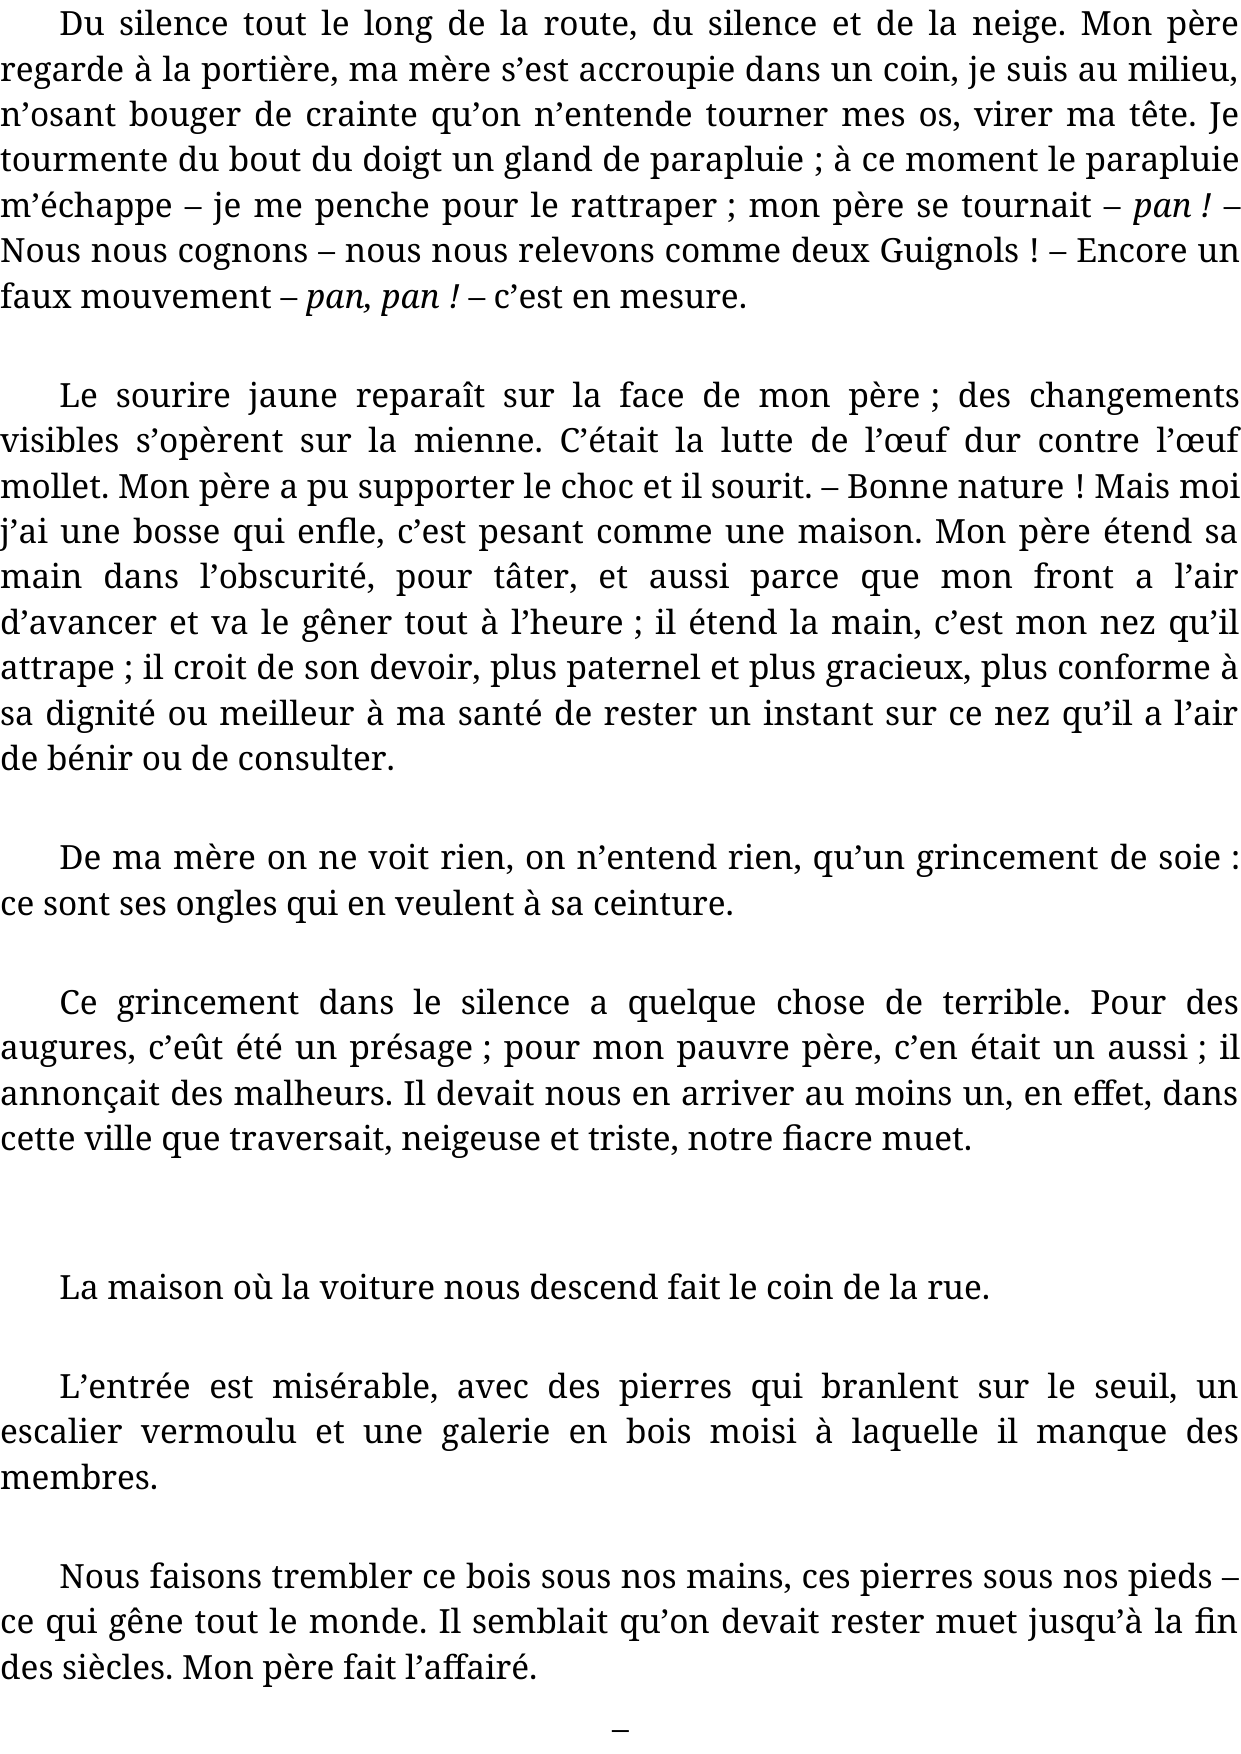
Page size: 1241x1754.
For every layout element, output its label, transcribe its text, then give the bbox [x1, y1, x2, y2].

text Nous faisons trembler ce bois sous nos mains, ces pierres sous nos pieds – ce qui gêne tout le monde. Il semblait qu’on devait rester muet jusqu’à la fin des siècles. Mon père fait l’affairé. [0, 1553, 1240, 1689]
text Ce grincement dans le silence a quelque chose de terrible. Pour des augures, c’eût été un présage ; pour mon pauvre père, c’en était un aussi ; il annonçait des malheurs. Il devait nous en arriver au moins un, en effet, dans cette ville que traversait, neigeuse et triste, notre fiacre muet. [0, 979, 1240, 1160]
text Du silence tout le long de la route, du silence et de la neige. Mon père regarde à la portière, ma mère s’est accroupie dans un coin, je suis au milieu, n’osant bouger de crainte qu’on n’entende tourner mes os, virer ma tête. Je tourmente du bout du doigt un gland de parapluie ; à ce moment le parapluie m’échappe – je me penche pour le rattraper ; mon père se tournait – pan ! – Nous nous cognons – nous nous relevons comme deux Guignols ! – Encore un faux mouvement – pan, pan ! – c’est en mesure. [0, 0, 1240, 318]
text Le sourire jaune reparaît sur la face de mon père ; des changements visibles s’opèrent sur la mienne. C’était la lutte de l’œuf dur contre l’œuf mollet. Mon père a pu supporter le choc et il sourit. – Bonne nature ! Mais moi j’ai une bosse qui enfle, c’est pesant comme une maison. Mon père étend sa main dans l’obscurité, pour tâter, et aussi parce que mon front a l’air d’avancer et va le gêner tout à l’heure ; il étend la main, c’est mon nez qu’il attrape ; il croit de son devoir, plus paternel et plus gracieux, plus conforme à sa dignité ou meilleur à ma santé de rester un instant sur ce nez qu’il a l’air de bénir ou de consulter. [0, 372, 1240, 780]
text L’entrée est misérable, avec des pierres qui branlent sur le seuil, un escalier vermoulu et une galerie en bois moisi à laquelle il manque des membres. [0, 1363, 1240, 1499]
text De ma mère on ne voit rien, on n’entend rien, qu’un grincement de soie : ce sont ses ongles qui en veulent à sa ceinture. [0, 834, 1240, 925]
text La maison où la voiture nous descend fait le coin de la rue. [0, 1264, 1240, 1309]
